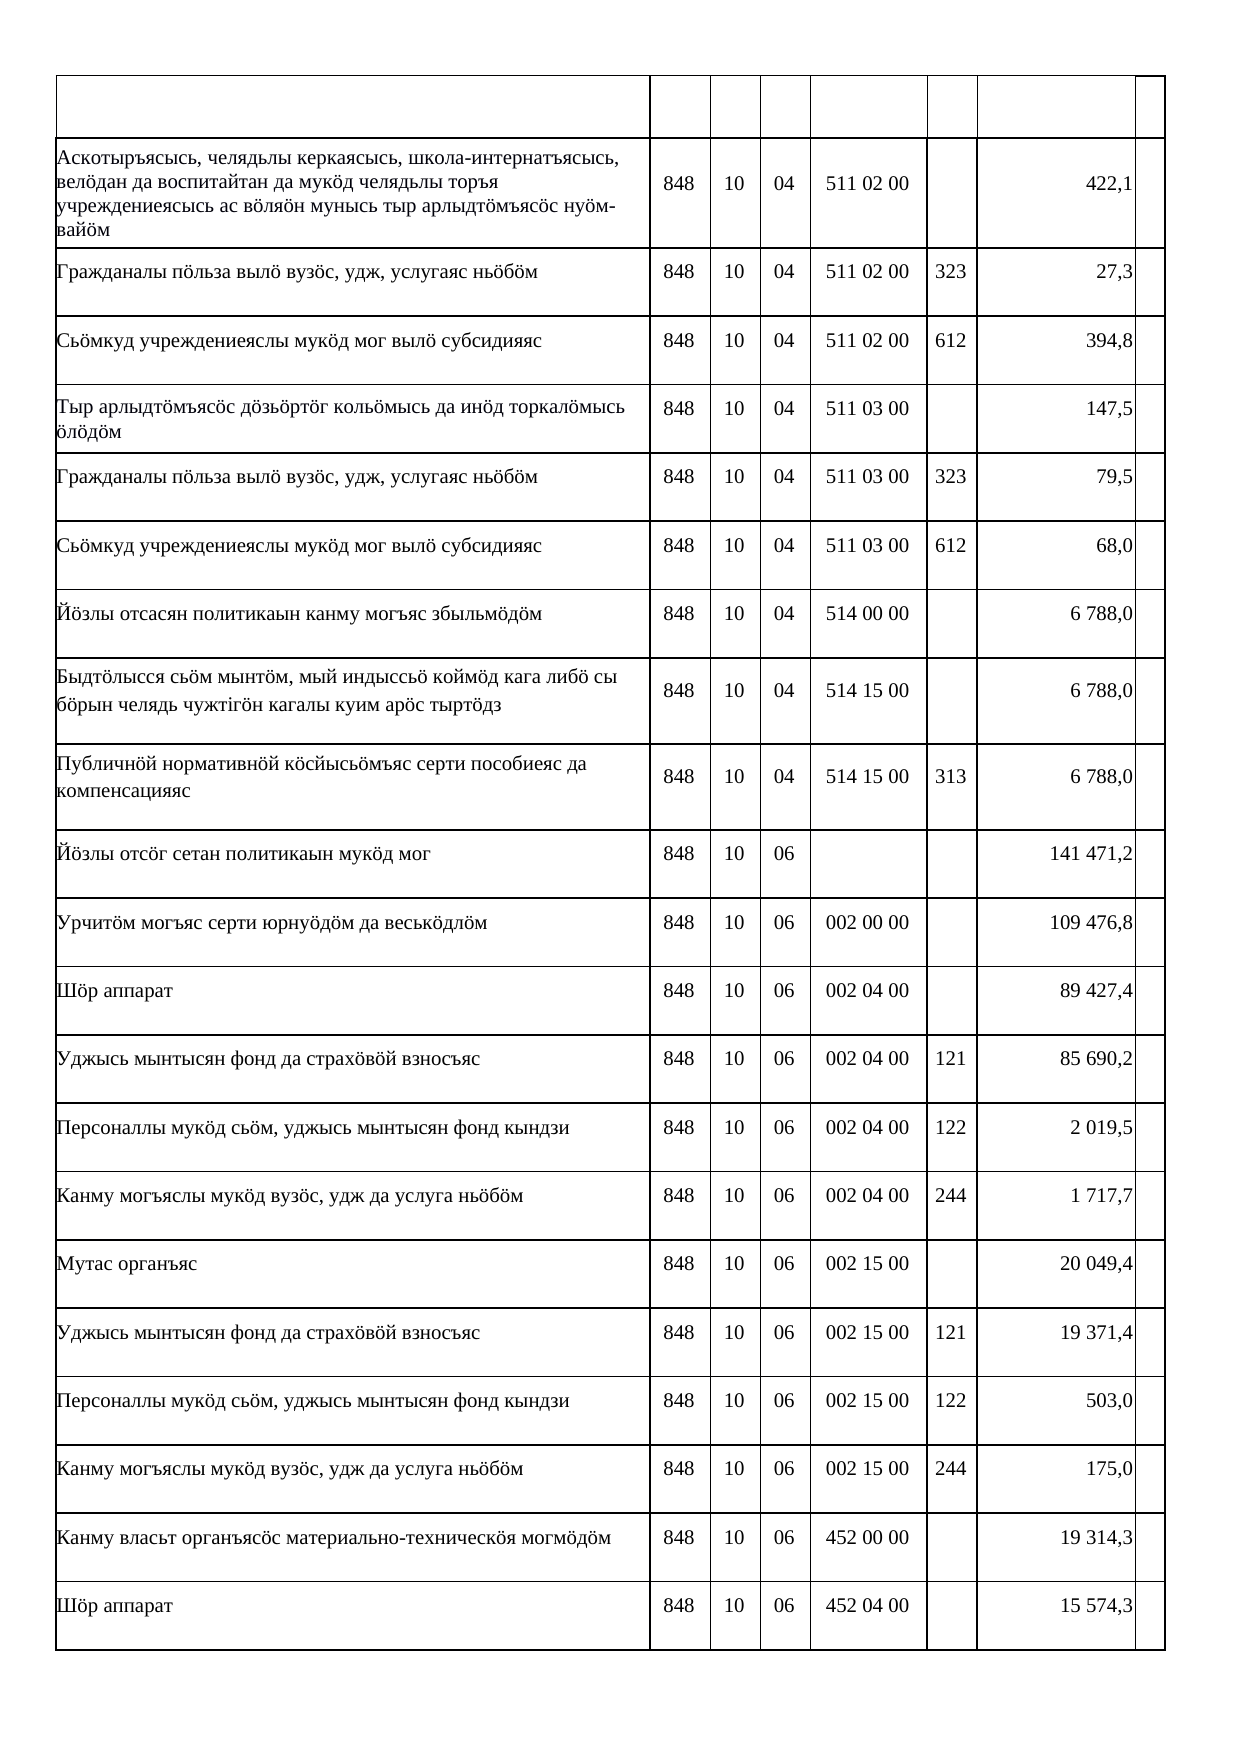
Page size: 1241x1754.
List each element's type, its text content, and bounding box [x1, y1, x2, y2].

table_cell [1136, 1104, 1164, 1171]
table_cell 313 [928, 745, 976, 829]
table_cell 06 [761, 967, 810, 1034]
table_cell 848 [651, 967, 710, 1034]
table_cell 06 [761, 831, 810, 897]
table_cell 244 [928, 1446, 976, 1512]
table_header [1136, 77, 1164, 137]
table_cell 10 [711, 1582, 760, 1649]
table_cell 6 788,0 [978, 590, 1135, 657]
table_cell 2 019,5 [978, 1104, 1135, 1171]
table_cell 002 15 00 [811, 1309, 926, 1376]
table_cell [928, 831, 976, 897]
table_cell [1136, 1582, 1164, 1649]
table_cell 85 690,2 [978, 1036, 1135, 1102]
table_header [651, 76, 710, 137]
table_header [978, 76, 1135, 137]
table_cell 511 03 00 [811, 385, 926, 452]
table_cell 10 [711, 1104, 760, 1171]
table_cell Сьӧмкуд учреждениеяслы мукӧд мог вылӧ субсидияяс [57, 522, 649, 589]
table_cell 848 [651, 1172, 710, 1239]
table_cell 06 [761, 1104, 810, 1171]
table_cell 10 [711, 139, 760, 247]
table_cell 848 [651, 1036, 710, 1102]
table_cell 848 [651, 317, 710, 384]
table_cell 141 471,2 [978, 831, 1135, 897]
table_cell 10 [711, 454, 760, 520]
table_cell [1136, 1377, 1164, 1444]
table_cell Канму могъяслы мукӧд вузӧс, удж да услуга ньӧбӧм [57, 1446, 649, 1512]
table_cell [928, 1514, 976, 1581]
table_cell 06 [761, 1377, 810, 1444]
table_cell 04 [761, 317, 810, 384]
table_cell [928, 1241, 976, 1307]
table_cell 511 02 00 [811, 139, 926, 247]
table_cell [928, 899, 976, 966]
table_cell 244 [928, 1172, 976, 1239]
table_cell 514 15 00 [811, 745, 926, 829]
table_cell 848 [651, 899, 710, 966]
table_cell [928, 139, 976, 247]
table_cell Уджысь мынтысян фонд да страхӧвӧй взносъяс [57, 1309, 649, 1376]
table_cell [811, 831, 926, 897]
table_cell [1136, 745, 1164, 829]
table_cell 10 [711, 1514, 760, 1581]
table_cell 10 [711, 1309, 760, 1376]
table_cell 04 [761, 385, 810, 452]
table_cell [1136, 1446, 1164, 1512]
table_cell 848 [651, 1104, 710, 1171]
table_cell Йӧзлы отсасян политикаын канму могъяс збыльмӧдӧм [57, 590, 649, 657]
table_cell [1136, 317, 1164, 384]
table_cell 10 [711, 1446, 760, 1512]
table_cell 04 [761, 249, 810, 315]
table_cell 848 [651, 745, 710, 829]
table_cell Гражданалы пӧльза вылӧ вузӧс, удж, услугаяс ньӧбӧм [57, 249, 649, 315]
table_cell 511 03 00 [811, 454, 926, 520]
table_cell 511 02 00 [811, 249, 926, 315]
table_cell 10 [711, 590, 760, 657]
table_cell 04 [761, 659, 810, 743]
table_cell 79,5 [978, 454, 1135, 520]
table_cell 002 00 00 [811, 899, 926, 966]
table_cell 848 [651, 1377, 710, 1444]
table_cell Уджысь мынтысян фонд да страхӧвӧй взносъяс [57, 1036, 649, 1102]
table_cell 19 314,3 [978, 1514, 1135, 1581]
table_cell 848 [651, 590, 710, 657]
table_cell [1136, 590, 1164, 657]
table_cell 002 04 00 [811, 967, 926, 1034]
table_cell 848 [651, 522, 710, 589]
table_cell [928, 659, 976, 743]
table_cell Канму власьт органъясӧс материально-техническӧя могмӧдӧм [57, 1514, 649, 1581]
table_cell 452 00 00 [811, 1514, 926, 1581]
table_cell 514 00 00 [811, 590, 926, 657]
table_cell 10 [711, 659, 760, 743]
table_cell 06 [761, 1309, 810, 1376]
table_cell Йӧзлы отсӧг сетан политикаын мукӧд мог [57, 831, 649, 897]
table_header [928, 76, 977, 137]
table_cell [928, 967, 976, 1034]
table_cell Канму могъяслы мукӧд вузӧс, удж да услуга ньӧбӧм [57, 1172, 649, 1239]
table_cell 19 371,4 [978, 1309, 1135, 1376]
table_cell 122 [928, 1104, 976, 1171]
table_header [761, 76, 810, 137]
table_cell [928, 1582, 976, 1649]
table_cell [1136, 1309, 1164, 1376]
table_cell 848 [651, 385, 710, 452]
table_cell 10 [711, 745, 760, 829]
table_cell 323 [928, 249, 976, 315]
table_cell 6 788,0 [978, 659, 1135, 743]
table_cell [1136, 385, 1164, 452]
table_cell Персоналлы мукӧд сьӧм, уджысь мынтысян фонд кындзи [57, 1104, 649, 1171]
table_cell 20 049,4 [978, 1241, 1135, 1307]
table_cell 10 [711, 317, 760, 384]
table_cell 04 [761, 139, 810, 247]
table_cell [1136, 522, 1164, 589]
table_cell 848 [651, 1514, 710, 1581]
table_header [711, 76, 760, 137]
table_cell [1136, 967, 1164, 1034]
table_cell 10 [711, 385, 760, 452]
table_cell 175,0 [978, 1446, 1135, 1512]
table_cell 06 [761, 899, 810, 966]
table_cell 848 [651, 1241, 710, 1307]
table_cell Тыр арлыдтӧмъясӧс дӧзьӧртӧг кольӧмысь да инӧд торкалӧмысь ӧлӧдӧм [57, 385, 649, 452]
table_cell 06 [761, 1582, 810, 1649]
table_cell 04 [761, 454, 810, 520]
table_cell [1136, 831, 1164, 897]
table_cell 848 [651, 1446, 710, 1512]
table_cell Публичнӧй нормативнӧй кӧсйысьӧмъяс серти пособиеяс да компенсацияяс [57, 745, 649, 829]
table_cell 002 15 00 [811, 1377, 926, 1444]
table_cell [1136, 1514, 1164, 1581]
table_cell 06 [761, 1036, 810, 1102]
table_cell 122 [928, 1377, 976, 1444]
table_cell Шӧр аппарат [57, 1582, 649, 1649]
table_cell 1 717,7 [978, 1172, 1135, 1239]
table_cell 6 788,0 [978, 745, 1135, 829]
table_cell Аскотыръясысь, челядьлы керкаясысь, школа-интернатъясысь, велӧдан да воспитайтан да мукӧд челядьлы торъя учреждениеясысь ас вӧляӧн мунысь тыр арлыдтӧмъясӧс нуӧм-вайӧм [57, 139, 649, 247]
table_cell 848 [651, 1582, 710, 1649]
table_cell [1136, 1241, 1164, 1307]
table_cell 002 04 00 [811, 1172, 926, 1239]
table_cell [928, 385, 976, 452]
table_cell 89 427,4 [978, 967, 1135, 1034]
table_cell 452 04 00 [811, 1582, 926, 1649]
table_cell 121 [928, 1036, 976, 1102]
table_cell 10 [711, 899, 760, 966]
table_cell 10 [711, 831, 760, 897]
table_cell 10 [711, 249, 760, 315]
table_cell 10 [711, 1241, 760, 1307]
table_cell Урчитӧм могъяс серти юрнуӧдӧм да веськӧдлӧм [57, 899, 649, 966]
table_cell 002 04 00 [811, 1104, 926, 1171]
table_cell 147,5 [978, 385, 1135, 452]
table_cell 10 [711, 522, 760, 589]
table_cell 503,0 [978, 1377, 1135, 1444]
table_cell 002 15 00 [811, 1241, 926, 1307]
table_cell [1136, 899, 1164, 966]
table_cell [1136, 454, 1164, 520]
table_cell [1136, 249, 1164, 315]
table_cell 15 574,3 [978, 1582, 1135, 1649]
table_cell [1136, 659, 1164, 743]
table_cell Быдтӧлысся сьӧм мынтӧм, мый индыссьӧ коймӧд кага либӧ сы бӧрын челядь чужтігӧн кагалы куим арӧс тыртӧдз [57, 659, 649, 743]
table_cell Персоналлы мукӧд сьӧм, уджысь мынтысян фонд кындзи [57, 1377, 649, 1444]
table_cell 848 [651, 831, 710, 897]
table_cell 10 [711, 967, 760, 1034]
table_cell 06 [761, 1514, 810, 1581]
table_cell 394,8 [978, 317, 1135, 384]
table_header [57, 76, 649, 137]
table_cell 323 [928, 454, 976, 520]
table_cell 422,1 [978, 139, 1135, 247]
table_cell 121 [928, 1309, 976, 1376]
table_cell [1136, 139, 1164, 247]
table_header [811, 76, 927, 137]
table_cell 27,3 [978, 249, 1135, 315]
table_cell 04 [761, 745, 810, 829]
table_cell Сьӧмкуд учреждениеяслы мукӧд мог вылӧ субсидияяс [57, 317, 649, 384]
table_cell 10 [711, 1036, 760, 1102]
table_cell 848 [651, 1309, 710, 1376]
table_cell 848 [651, 454, 710, 520]
table_cell 04 [761, 590, 810, 657]
table_cell 612 [928, 522, 976, 589]
table_cell 109 476,8 [978, 899, 1135, 966]
table_cell 511 02 00 [811, 317, 926, 384]
table_cell 10 [711, 1172, 760, 1239]
table_cell 612 [928, 317, 976, 384]
table_cell [1136, 1172, 1164, 1239]
table_cell 002 04 00 [811, 1036, 926, 1102]
table_cell [1136, 1036, 1164, 1102]
table_cell 06 [761, 1446, 810, 1512]
table_cell 04 [761, 522, 810, 589]
table_cell 848 [651, 139, 710, 247]
table_cell 06 [761, 1172, 810, 1239]
table_cell 06 [761, 1241, 810, 1307]
table_cell 68,0 [978, 522, 1135, 589]
table_cell Мутас органъяс [57, 1241, 649, 1307]
table_cell [928, 590, 976, 657]
table_cell 511 03 00 [811, 522, 926, 589]
table_cell 848 [651, 249, 710, 315]
table_cell 002 15 00 [811, 1446, 926, 1512]
table_cell 10 [711, 1377, 760, 1444]
table_cell 848 [651, 659, 710, 743]
table_cell Шӧр аппарат [57, 967, 649, 1034]
table_cell Гражданалы пӧльза вылӧ вузӧс, удж, услугаяс ньӧбӧм [57, 454, 649, 520]
table_cell 514 15 00 [811, 659, 926, 743]
